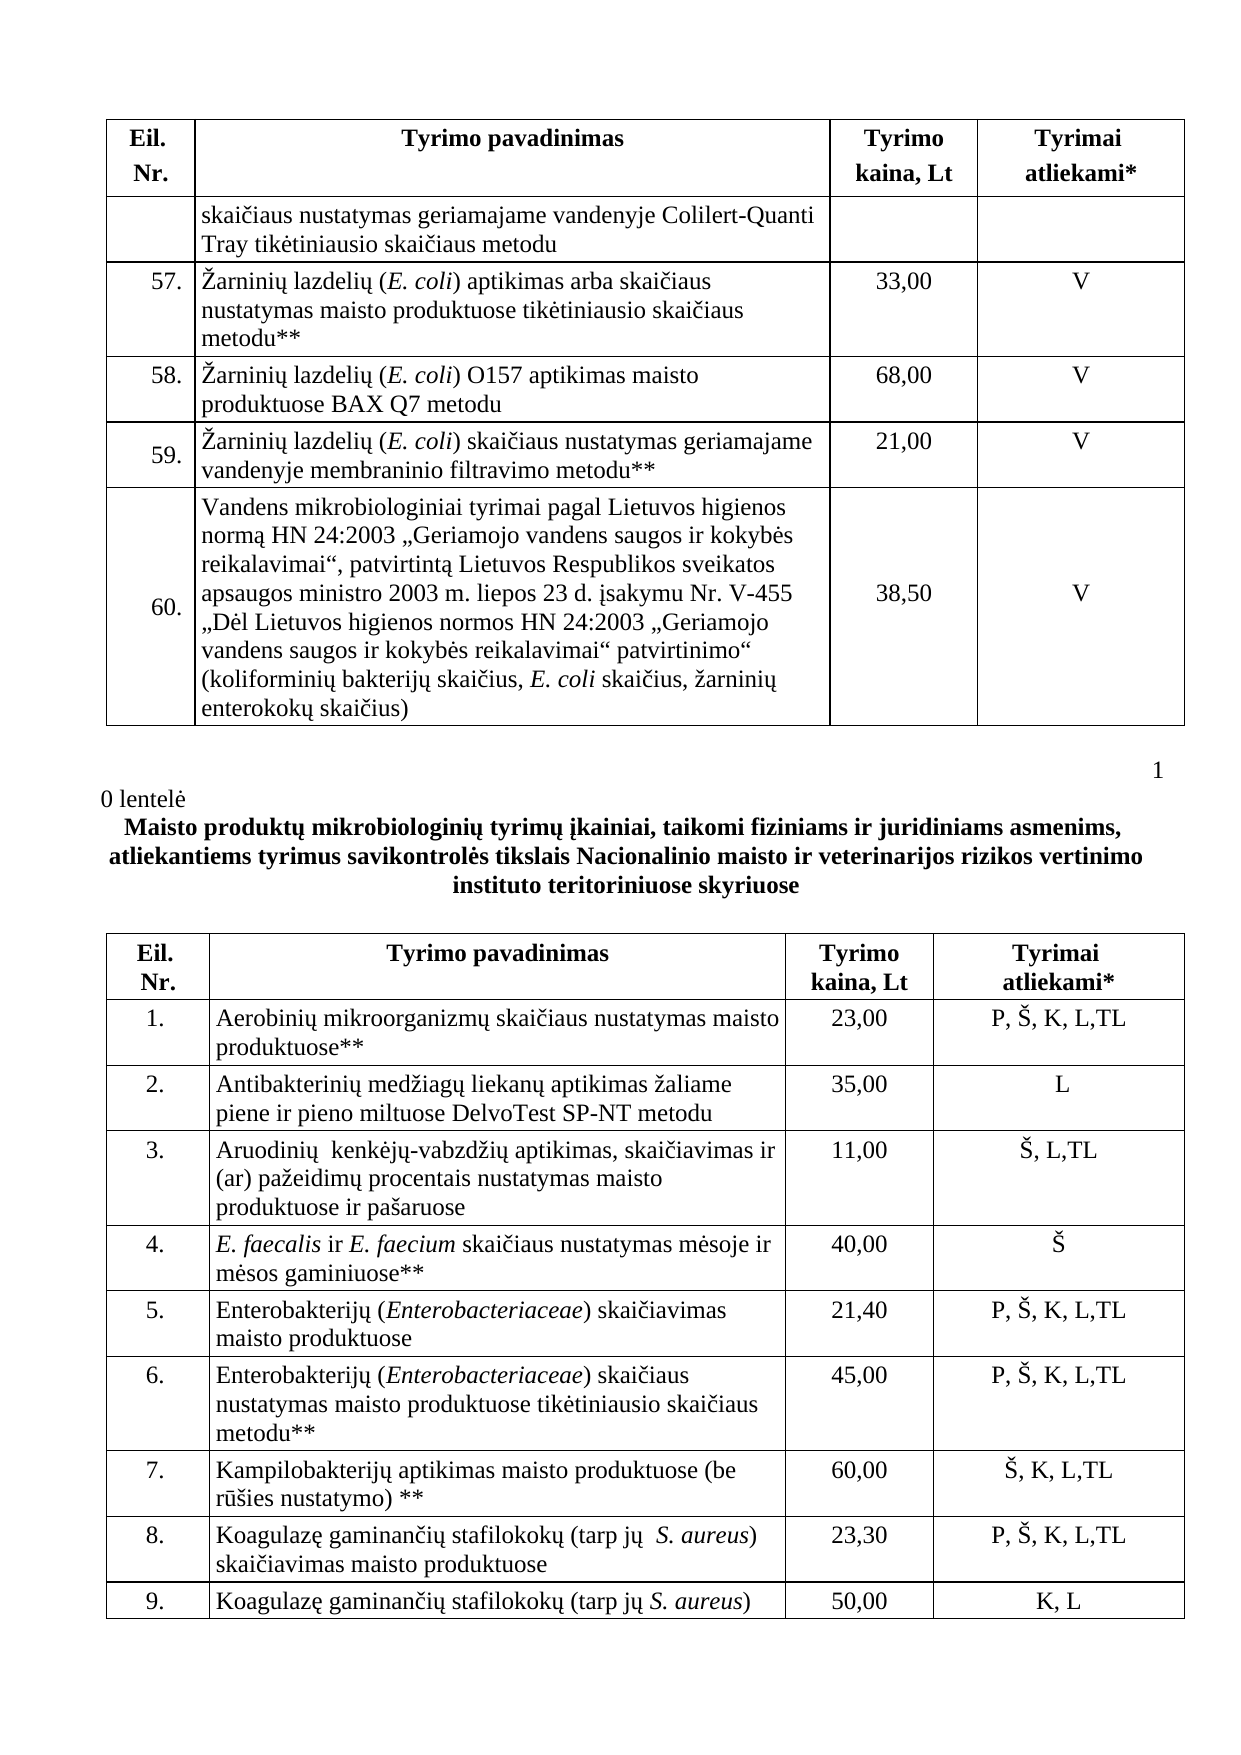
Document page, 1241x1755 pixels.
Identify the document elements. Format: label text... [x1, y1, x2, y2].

table_header Eil. Nr. [107, 120, 194, 196]
table_header Eil. Nr. [107, 934, 209, 999]
table_cell 1. [107, 1000, 209, 1064]
table_cell V [978, 357, 1184, 421]
table_cell Žarninių lazdelių (E. coli) O157 aptikimas maisto produktuose BAX Q7 metodu [196, 357, 829, 421]
table_cell 50,00 [786, 1583, 933, 1618]
table_header Tyrimo kaina, Lt [786, 934, 933, 999]
table_cell Vandens mikrobiologiniai tyrimai pagal Lietuvos higienos normą HN 24:2003 „Geriamojo vandens saugos ir kokybės reikalavimai“, patvirtintą Lietuvos Respublikos sveikatos apsaugos ministro 2003 m. liepos 23 d. įsakymu Nr. V-455 „Dėl Lietuvos higienos normos HN 24:2003 „Geriamojo vandens saugos ir kokybės reikalavimai“ patvirtinimo“ (koliforminių bakterijų skaičius, E. coli skaičius, žarninių enterokokų skaičius) [196, 488, 829, 725]
table_cell 9. [107, 1583, 209, 1618]
table_cell 58. [107, 357, 194, 421]
table_cell 2. [107, 1066, 209, 1130]
table_cell Žarninių lazdelių (E. coli) skaičiaus nustatymas geriamajame vandenyje membraninio filtravimo metodu** [196, 423, 829, 487]
table_cell P, Š, K, L,TL [934, 1517, 1184, 1581]
table_header Tyrimo pavadinimas [196, 120, 829, 196]
table_cell Antibakterinių medžiagų liekanų aptikimas žaliame piene ir pieno miltuose DelvoTest SP-NT metodu [210, 1066, 785, 1130]
table_cell [978, 197, 1184, 261]
table_cell 68,00 [831, 357, 977, 421]
table_header Tyrimo pavadinimas [210, 934, 785, 999]
table_cell 57. [107, 263, 194, 356]
table_cell 60. [107, 488, 194, 725]
table_cell [107, 197, 194, 261]
table_cell Enterobakterijų (Enterobacteriaceae) skaičiavimas maisto produktuose [210, 1291, 785, 1356]
table_cell 45,00 [786, 1357, 933, 1450]
table_cell [831, 197, 977, 261]
table_cell 7. [107, 1451, 209, 1516]
text Maisto produktų mikrobiologinių tyrimų įkainiai, taikomi fiziniams ir juridiniams asmenims, atliekantiems tyrimus savikontrolės tikslais Nacionalinio maisto ir veterinarijos rizikos vertinimo instituto teritoriniuose skyriuose [100, 812, 1152, 899]
table_cell E. faecalis ir E. faecium skaičiaus nustatymas mėsoje ir mėsos gaminiuose** [210, 1226, 785, 1290]
table_cell L [934, 1066, 1184, 1130]
table_cell Aruodinių kenkėjų-vabzdžių aptikimas, skaičiavimas ir (ar) pažeidimų procentais nustatymas maisto produktuose ir pašaruose [210, 1131, 785, 1224]
table_cell P, Š, K, L,TL [934, 1357, 1184, 1450]
table_cell V [978, 488, 1184, 725]
text 10 lentelė [100, 755, 1152, 812]
table_cell 23,00 [786, 1000, 933, 1064]
table_cell V [978, 423, 1184, 487]
table_cell 5. [107, 1291, 209, 1356]
table_cell 21,40 [786, 1291, 933, 1356]
table_cell 35,00 [786, 1066, 933, 1130]
table_cell 4. [107, 1226, 209, 1290]
table_cell 38,50 [831, 488, 977, 725]
table_cell K, L [934, 1583, 1184, 1618]
table_cell P, Š, K, L,TL [934, 1291, 1184, 1356]
table_cell 59. [107, 423, 194, 487]
table_cell skaičiaus nustatymas geriamajame vandenyje Colilert-Quanti Tray tikėtiniausio skaičiaus metodu [196, 197, 829, 261]
table_cell 60,00 [786, 1451, 933, 1516]
table_cell Š [934, 1226, 1184, 1290]
table_cell Enterobakterijų (Enterobacteriaceae) skaičiaus nustatymas maisto produktuose tikėtiniausio skaičiaus metodu** [210, 1357, 785, 1450]
table_cell 40,00 [786, 1226, 933, 1290]
table_cell 6. [107, 1357, 209, 1450]
table_cell Aerobinių mikroorganizmų skaičiaus nustatymas maisto produktuose** [210, 1000, 785, 1064]
table_cell Š, L,TL [934, 1131, 1184, 1224]
table_cell P, Š, K, L,TL [934, 1000, 1184, 1064]
table_header Tyrimai atliekami* [934, 934, 1184, 999]
table_cell Š, K, L,TL [934, 1451, 1184, 1516]
table_cell Koagulazę gaminančių stafilokokų (tarp jų S. aureus) [210, 1583, 785, 1618]
table_cell V [978, 263, 1184, 356]
table_cell 33,00 [831, 263, 977, 356]
table_header Tyrimai atliekami* [978, 120, 1184, 196]
table_cell 21,00 [831, 423, 977, 487]
table_cell 11,00 [786, 1131, 933, 1224]
table_cell 3. [107, 1131, 209, 1224]
table_cell Žarninių lazdelių (E. coli) aptikimas arba skaičiaus nustatymas maisto produktuose tikėtiniausio skaičiaus metodu** [196, 263, 829, 356]
table_header Tyrimo kaina, Lt [831, 120, 977, 196]
table_cell Kampilobakterijų aptikimas maisto produktuose (be rūšies nustatymo) ** [210, 1451, 785, 1516]
table_cell 23,30 [786, 1517, 933, 1581]
table_cell Koagulazę gaminančių stafilokokų (tarp jų S. aureus) skaičiavimas maisto produktuose [210, 1517, 785, 1581]
table_cell 8. [107, 1517, 209, 1581]
